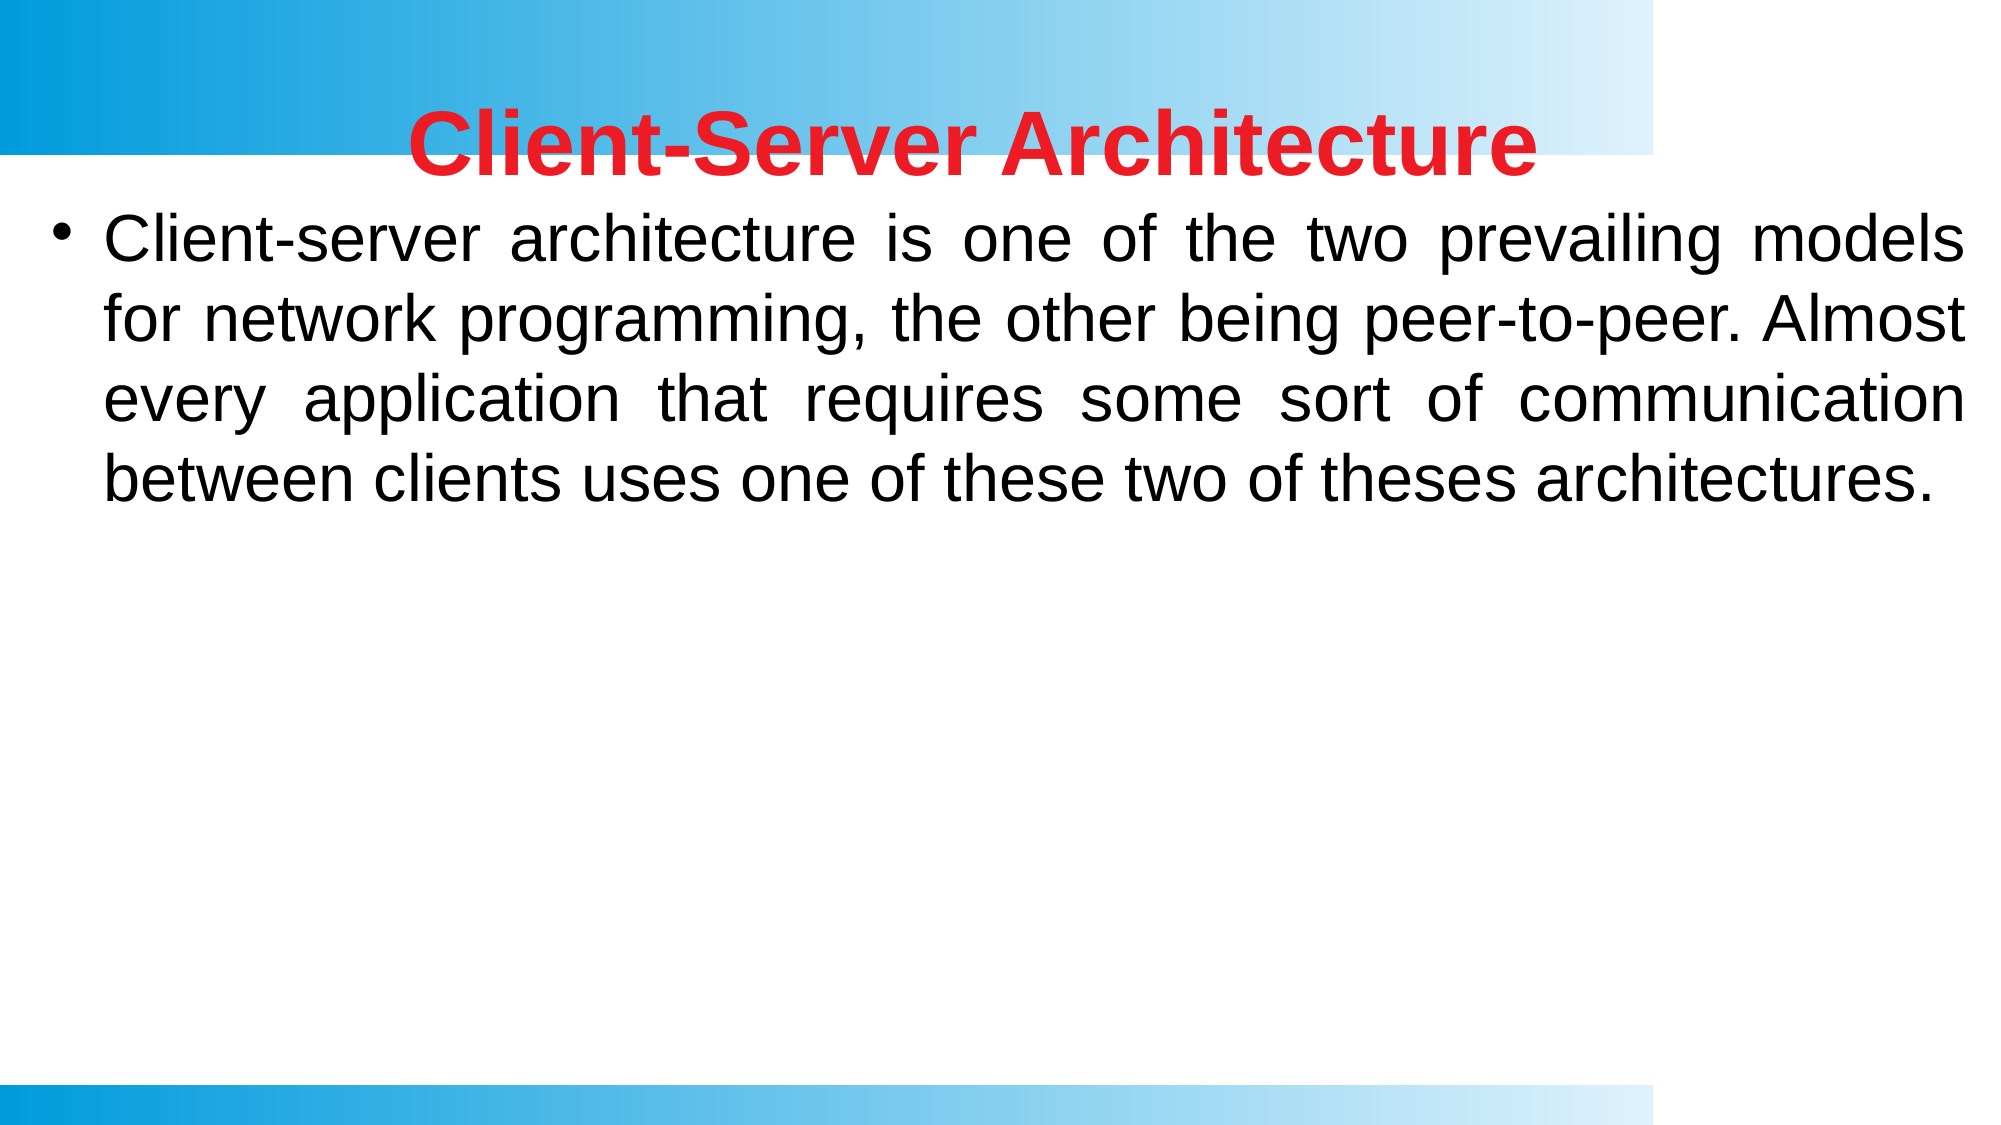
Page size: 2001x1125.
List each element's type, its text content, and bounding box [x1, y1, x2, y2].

title Client-Server Architecture [99, 44, 1900, 195]
list Client-server architecture is one of the two prevailing models for network programming, the other being peer-to-peer. Almost every application that requires some sort of communication between clients uses one of these two of theses architectures. [33, 195, 1969, 975]
